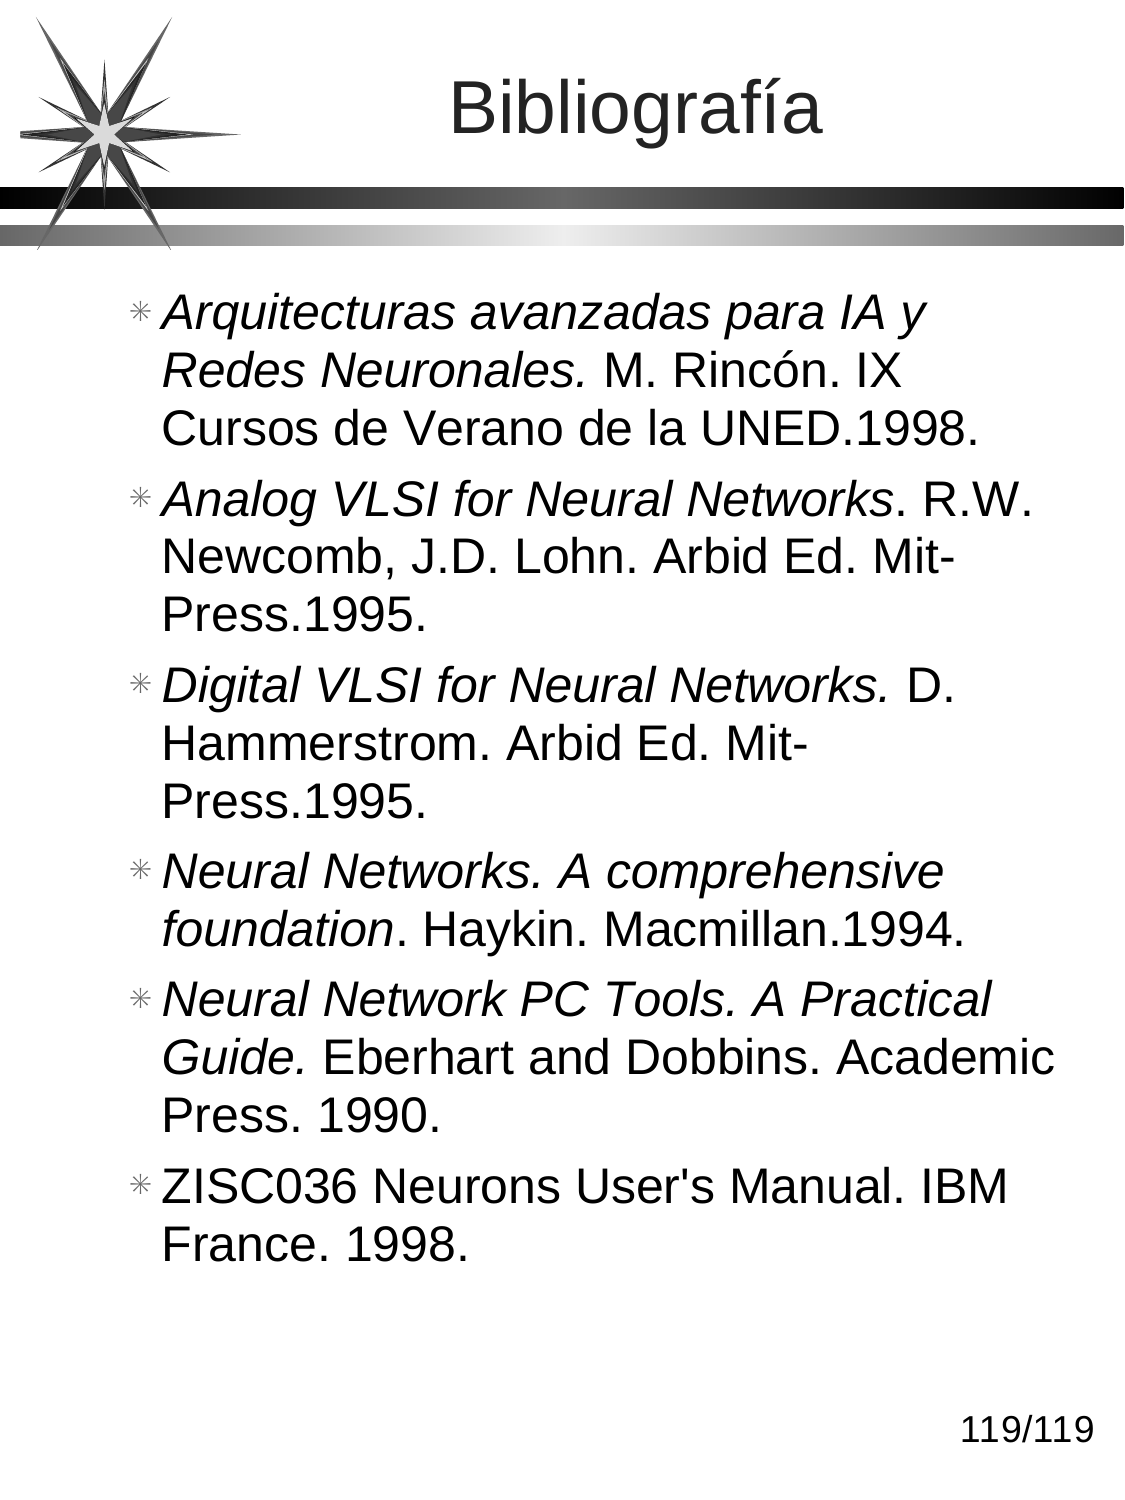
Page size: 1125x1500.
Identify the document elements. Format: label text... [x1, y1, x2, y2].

title Bibliografía [174, 3, 1097, 210]
list Arquitecturas avanzadas para IA y Redes Neuronales. M. Rincón. IX Cursos de Verano de la UNED.1998. Analog VLSI for Neural Networks. R.W. Newcomb, J.D. Lohn. Arbid Ed. Mit-Press.1995. Digital VLSI for Neural Networks. D. Hammerstrom. Arbid Ed. Mit-Press.1995. Neural Networks. A comprehensive foundation. Haykin. Macmillan.1994. Neural Network PC Tools. A Practical Guide. Eberhart and Dobbins. Academic Press. 1990. ZISC036 Neurons User's Manual. IBM France. 1998. [37, 275, 1075, 1465]
